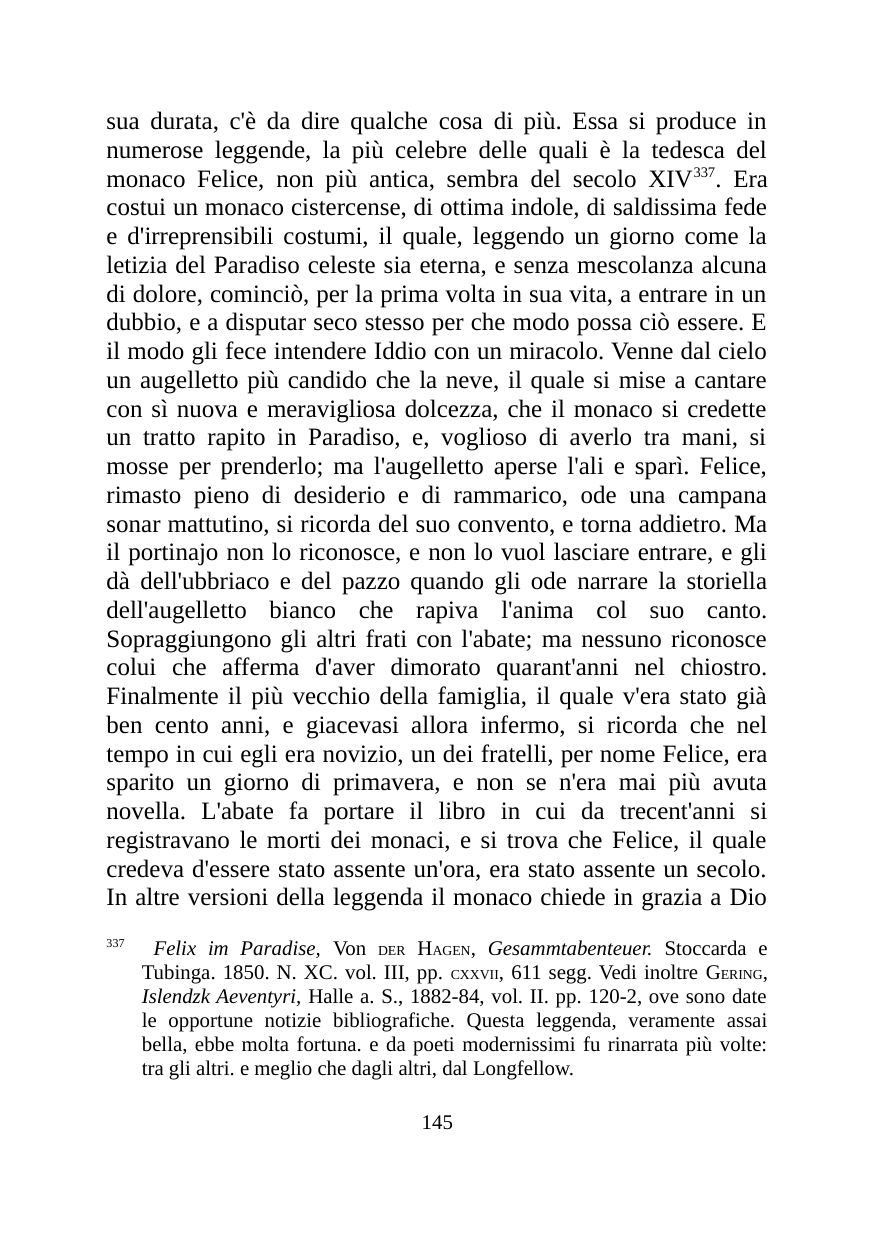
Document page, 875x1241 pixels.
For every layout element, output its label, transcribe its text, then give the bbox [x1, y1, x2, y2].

text Felix im Paradise, Von der Hagen, Gesammtabenteuer. Stoccarda e Tubinga. 1850. N. XC. vol. III, pp. cxxvii, 611 segg. Vedi inoltre Gering, Islendzk Aeventyri, Halle a. S., 1882-84, vol. II. pp. 120-2, ove sono date le opportune notizie bibliografiche. Questa leggenda, veramente assai bella, ebbe molta fortuna. e da poeti modernissimi fu rinarrata più volte: tra gli altri. e meglio che dagli altri, dal Longfellow. [106, 936, 768, 1080]
text sua durata, c'è da dire qualche cosa di più. Essa si produce in numerose leggende, la più celebre delle quali è la tedesca del monaco Felice, non più antica, sembra del secolo XIV. Era costui un monaco cistercense, di ottima indole, di saldissima fede e d'irreprensibili costumi, il quale, leggendo un giorno come la letizia del Paradiso celeste sia eterna, e senza mescolanza alcuna di dolore, cominciò, per la prima volta in sua vita, a entrare in un dubbio, e a disputar seco stesso per che modo possa ciò essere. E il modo gli fece intendere Iddio con un miracolo. Venne dal cielo un augelletto più candido che la neve, il quale si mise a cantare con sì nuova e meravigliosa dolcezza, che il monaco si credette un tratto rapito in Paradiso, e, voglioso di averlo tra mani, si mosse per prenderlo; ma l'augelletto aperse l'ali e sparì. Felice, rimasto pieno di desiderio e di rammarico, ode una campana sonar mattutino, si ricorda del suo convento, e torna addietro. Ma il portinajo non lo riconosce, e non lo vuol lasciare entrare, e gli dà dell'ubbriaco e del pazzo quando gli ode narrare la storiella dell'augelletto bianco che rapiva l'anima col suo canto. Sopraggiungono gli altri frati con l'abate; ma nessuno riconosce colui che afferma d'aver dimorato quarant'anni nel chiostro. Finalmente il più vecchio della famiglia, il quale v'era stato già ben cento anni, e giacevasi allora infermo, si ricorda che nel tempo in cui egli era novizio, un dei fratelli, per nome Felice, era sparito un giorno di primavera, e non se n'era mai più avuta novella. L'abate fa portare il libro in cui da trecent'anni si registravano le morti dei monaci, e si trova che Felice, il quale credeva d'essere stato assente un'ora, era stato assente un secolo. In altre versioni della leggenda il monaco chiede in grazia a Dio [106, 106, 768, 911]
